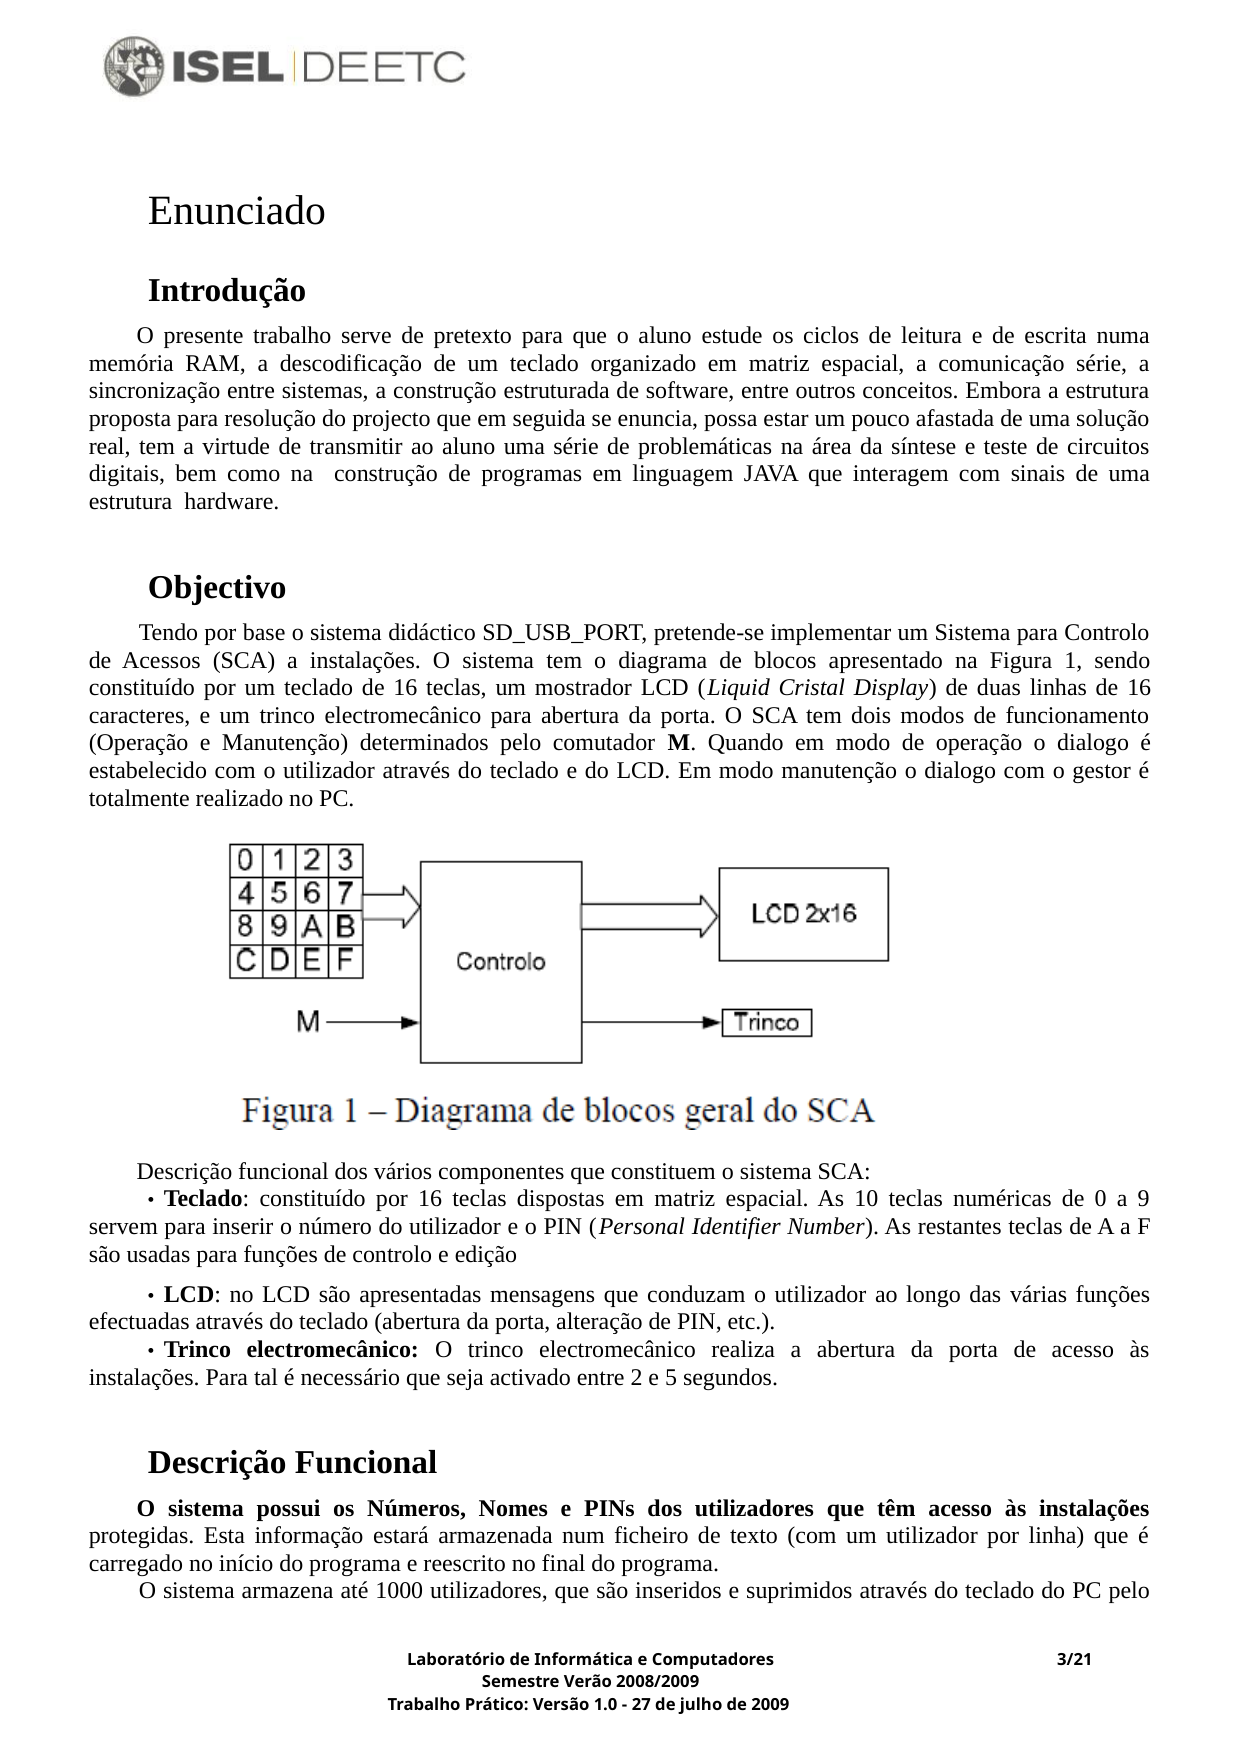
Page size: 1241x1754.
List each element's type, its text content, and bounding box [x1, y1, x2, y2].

text O sistema armazena até 1000 utilizadores, que são inseridos e suprimidos através do teclado do PC pelo [88, 1576, 1152, 1604]
list LCD: no LCD são apresentadas mensagens que conduzam o utilizador ao longo das várias funções efectuadas através do teclado (abertura da porta, alteração de PIN, etc.). [88, 1280, 1152, 1335]
text O sistema possui os Números, Nomes e PINs dos utilizadores que têm acesso às instalações protegidas. Esta informação estará armazenada num ficheiro de texto (com um utilizador por linha) que é carregado no início do programa e reescrito no final do programa. [88, 1494, 1152, 1576]
list Teclado: constituído por 16 teclas dispostas em matriz espacial. As 10 teclas numéricas de 0 a 9 servem para inserir o número do utilizador e o PIN (Personal Identifier Number). As restantes teclas de A a F são usadas para funções de controlo e edição [88, 1184, 1152, 1267]
picture [217, 833, 905, 1130]
subtitle Descrição Funcional [88, 1443, 1152, 1481]
text Descrição funcional dos vários componentes que constituem o sistema SCA: [88, 1157, 1152, 1184]
subtitle Enunciado [88, 185, 1152, 233]
text O presente trabalho serve de pretexto para que o aluno estude os ciclos de leitura e de escrita numa memória RAM, a descodificação de um teclado organizado em matriz espacial, a comunicação série, a sincronização entre sistemas, a construção estruturada de software, entre outros conceitos. Embora a estrutura proposta para resolução do projecto que em seguida se enuncia, possa estar um pouco afastada de uma solução real, tem a virtude de transmitir ao aluno uma série de problemáticas na área da síntese e teste de circuitos digitais, bem como na construção de programas em linguagem JAVA que interagem com sinais de uma estrutura hardware. [88, 321, 1152, 514]
subtitle Introdução [88, 271, 1152, 309]
picture [94, 21, 496, 122]
text Tendo por base o sistema didáctico SD_USB_PORT, pretende-se implementar um Sistema para Controlo de Acessos (SCA) a instalações. O sistema tem o diagrama de blocos apresentado na Figura 1, sendo constituído por um teclado de 16 teclas, um mostrador LCD (Liquid Cristal Display) de duas linhas de 16 caracteres, e um trinco electromecânico para abertura da porta. O SCA tem dois modos de funcionamento (Operação e Manutenção) determinados pelo comutador M. Quando em modo de operação o dialogo é estabelecido com o utilizador através do teclado e do LCD. Em modo manutenção o dialogo com o gestor é totalmente realizado no PC. [88, 618, 1152, 811]
list Trinco electromecânico: O trinco electromecânico realiza a abertura da porta de acesso às instalações. Para tal é necessário que seja activado entre 2 e 5 segundos. [88, 1335, 1152, 1390]
subtitle Objectivo [88, 567, 1152, 606]
